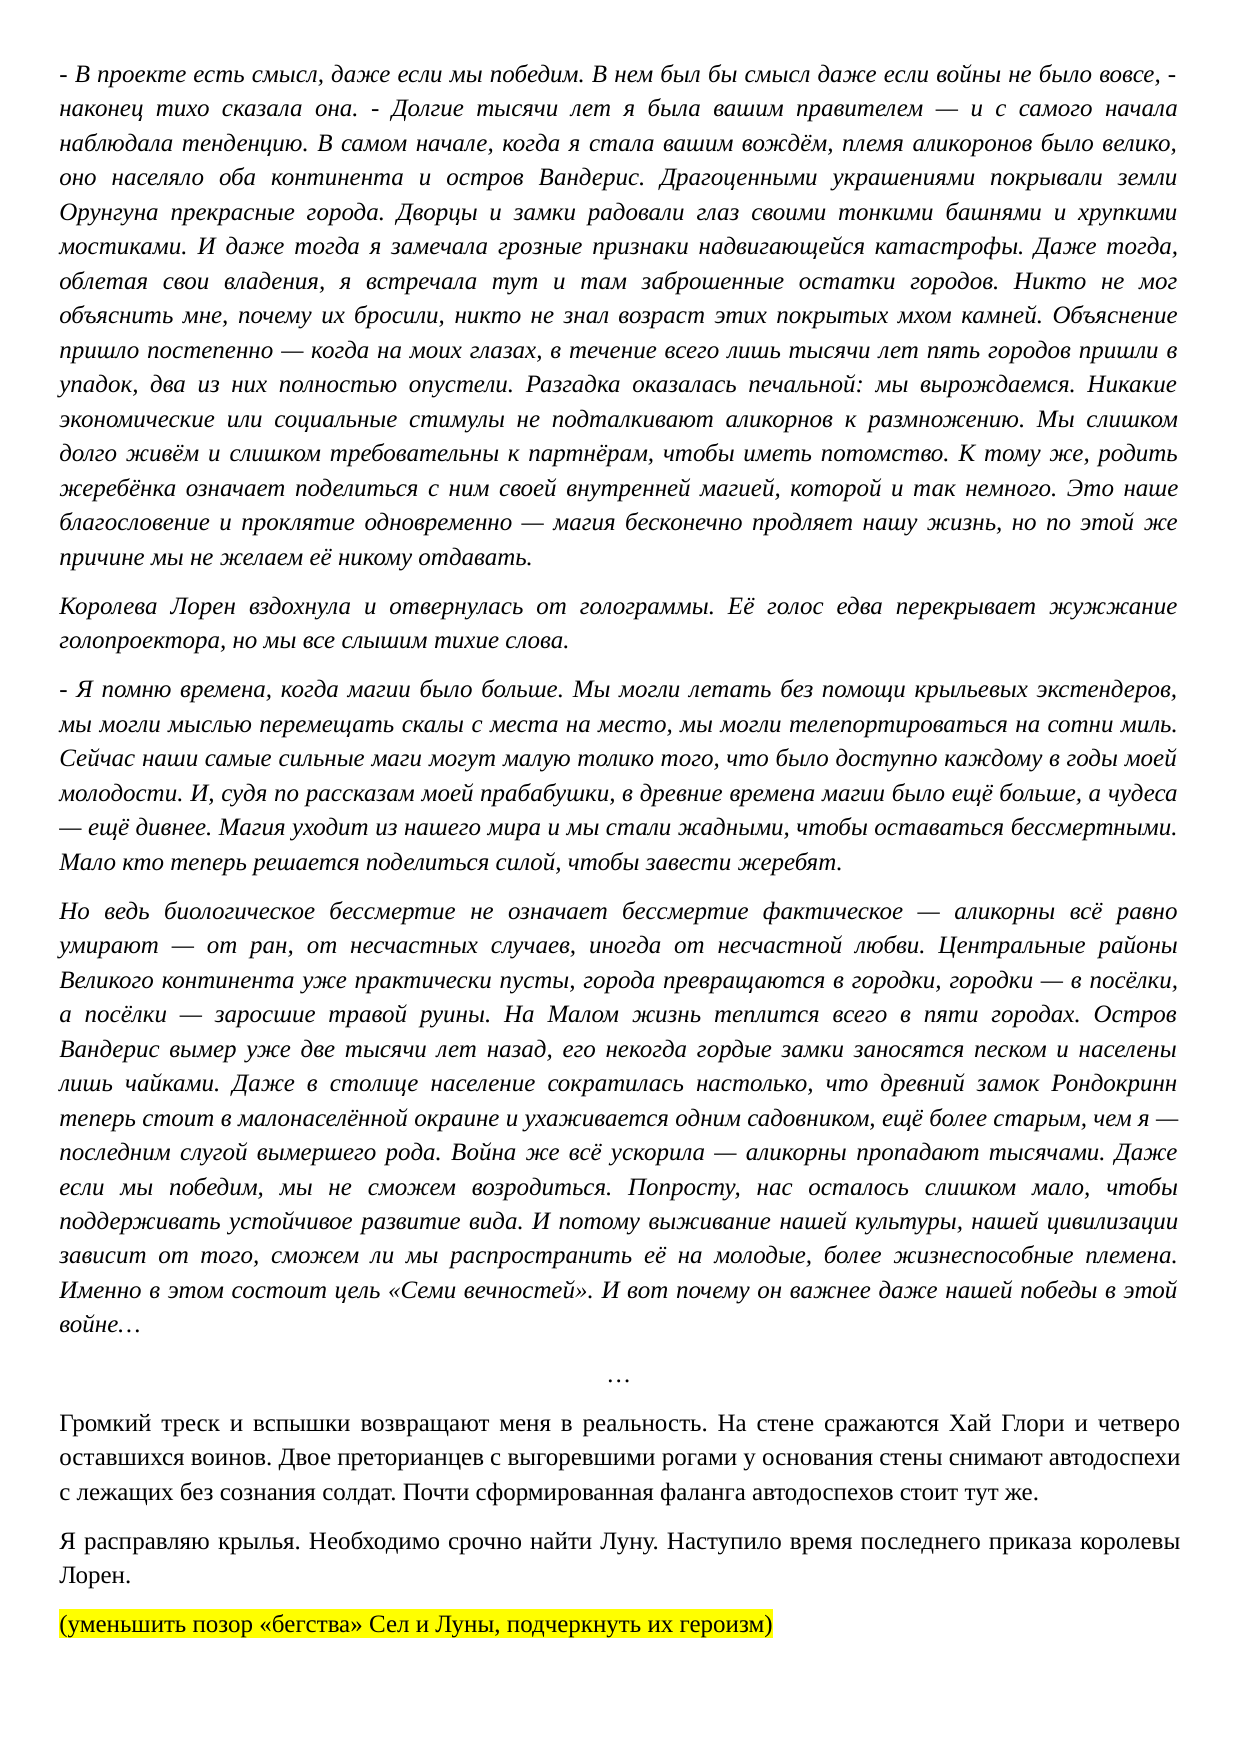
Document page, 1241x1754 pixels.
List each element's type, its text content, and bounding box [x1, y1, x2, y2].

text … [59, 1359, 1181, 1387]
text - В проекте есть смысл, даже если мы победим. В нем был бы смысл даже если войны не было вовсе, - наконец тихо сказала она. - Долгие тысячи лет я была вашим правителем — и с самого начала наблюдала тенденцию. В самом начале, когда я стала вашим вождём, племя аликоронов было велико, оно населяло оба континента и остров Вандерис. Драгоценными украшениями покрывали земли Орунгуна прекрасные города. Дворцы и замки радовали глаз своими тонкими башнями и хрупкими мостиками. И даже тогда я замечала грозные признаки надвигающейся катастрофы. Даже тогда, облетая свои владения, я встречала тут и там заброшенные остатки городов. Никто не мог объяснить мне, почему их бросили, никто не знал возраст этих покрытых мхом камней. Объяснение пришло постепенно — когда на моих глазах, в течение всего лишь тысячи лет пять городов пришли в упадок, два из них полностью опустели. Разгадка оказалась печальной: мы вырождаемся. Никакие экономические или социальные стимулы не подталкивают аликорнов к размножению. Мы слишком долго живём и слишком требовательны к партнёрам, чтобы иметь потомство. К тому же, родить жеребёнка означает поделиться с ним своей внутренней магией, которой и так немного. Это наше благословение и проклятие одновременно — магия бесконечно продляет нашу жизнь, но по этой же причине мы не желаем её никому отдавать. [59, 59, 1181, 571]
text Королева Лорен вздохнула и отвернулась от голограммы. Её голос едва перекрывает жужжание голопроектора, но мы все слышим тихие слова. [59, 591, 1181, 654]
text Я расправляю крылья. Необходимо срочно найти Луну. Наступило время последнего приказа королевы Лорен. [59, 1526, 1181, 1589]
text - Я помню времена, когда магии было больше. Мы могли летать без помощи крыльевых экстендеров, мы могли мыслью перемещать скалы с места на место, мы могли телепортироваться на сотни миль. Сейчас наши самые сильные маги могут малую толико того, что было доступно каждому в годы моей молодости. И, судя по рассказам моей прабабушки, в древние времена магии было ещё больше, а чудеса — ещё дивнее. Магия уходит из нашего мира и мы стали жадными, чтобы оставаться бессмертными. Мало кто теперь решается поделиться силой, чтобы завести жеребят. [59, 674, 1181, 876]
text Но ведь биологическое бессмертие не означает бессмертие фактическое — аликорны всё равно умирают — от ран, от несчастных случаев, иногда от несчастной любви. Центральные районы Великого континента уже практически пусты, города превращаются в городки, городки — в посёлки, а посёлки — заросшие травой руины. На Малом жизнь теплится всего в пяти городах. Остров Вандерис вымер уже две тысячи лет назад, его некогда гордые замки заносятся песком и населены лишь чайками. Даже в столице население сократилась настолько, что древний замок Рондокринн теперь стоит в малонаселённой окраине и ухаживается одним садовником, ещё более старым, чем я — последним слугой вымершего рода. Война же всё ускорила — аликорны пропадают тысячами. Даже если мы победим, мы не сможем возродиться. Попросту, нас осталось слишком мало, чтобы поддерживать устойчивое развитие вида. И потому выживание нашей культуры, нашей цивилизации зависит от того, сможем ли мы распространить её на молодые, более жизнеспособные племена. Именно в этом состоит цель «Семи вечностей». И вот почему он важнее даже нашей победы в этой войне… [59, 896, 1181, 1338]
text Громкий треск и вспышки возвращают меня в реальность. На стене сражаются Хай Глори и четверо оставшихся воинов. Двое преторианцев с выгоревшими рогами у основания стены снимают автодоспехи с лежащих без сознания солдат. Почти сформированная фаланга автодоспехов стоит тут же. [59, 1408, 1181, 1505]
text (уменьшить позор «бегства» Сел и Луны, подчеркнуть их героизм) [59, 1609, 1181, 1638]
